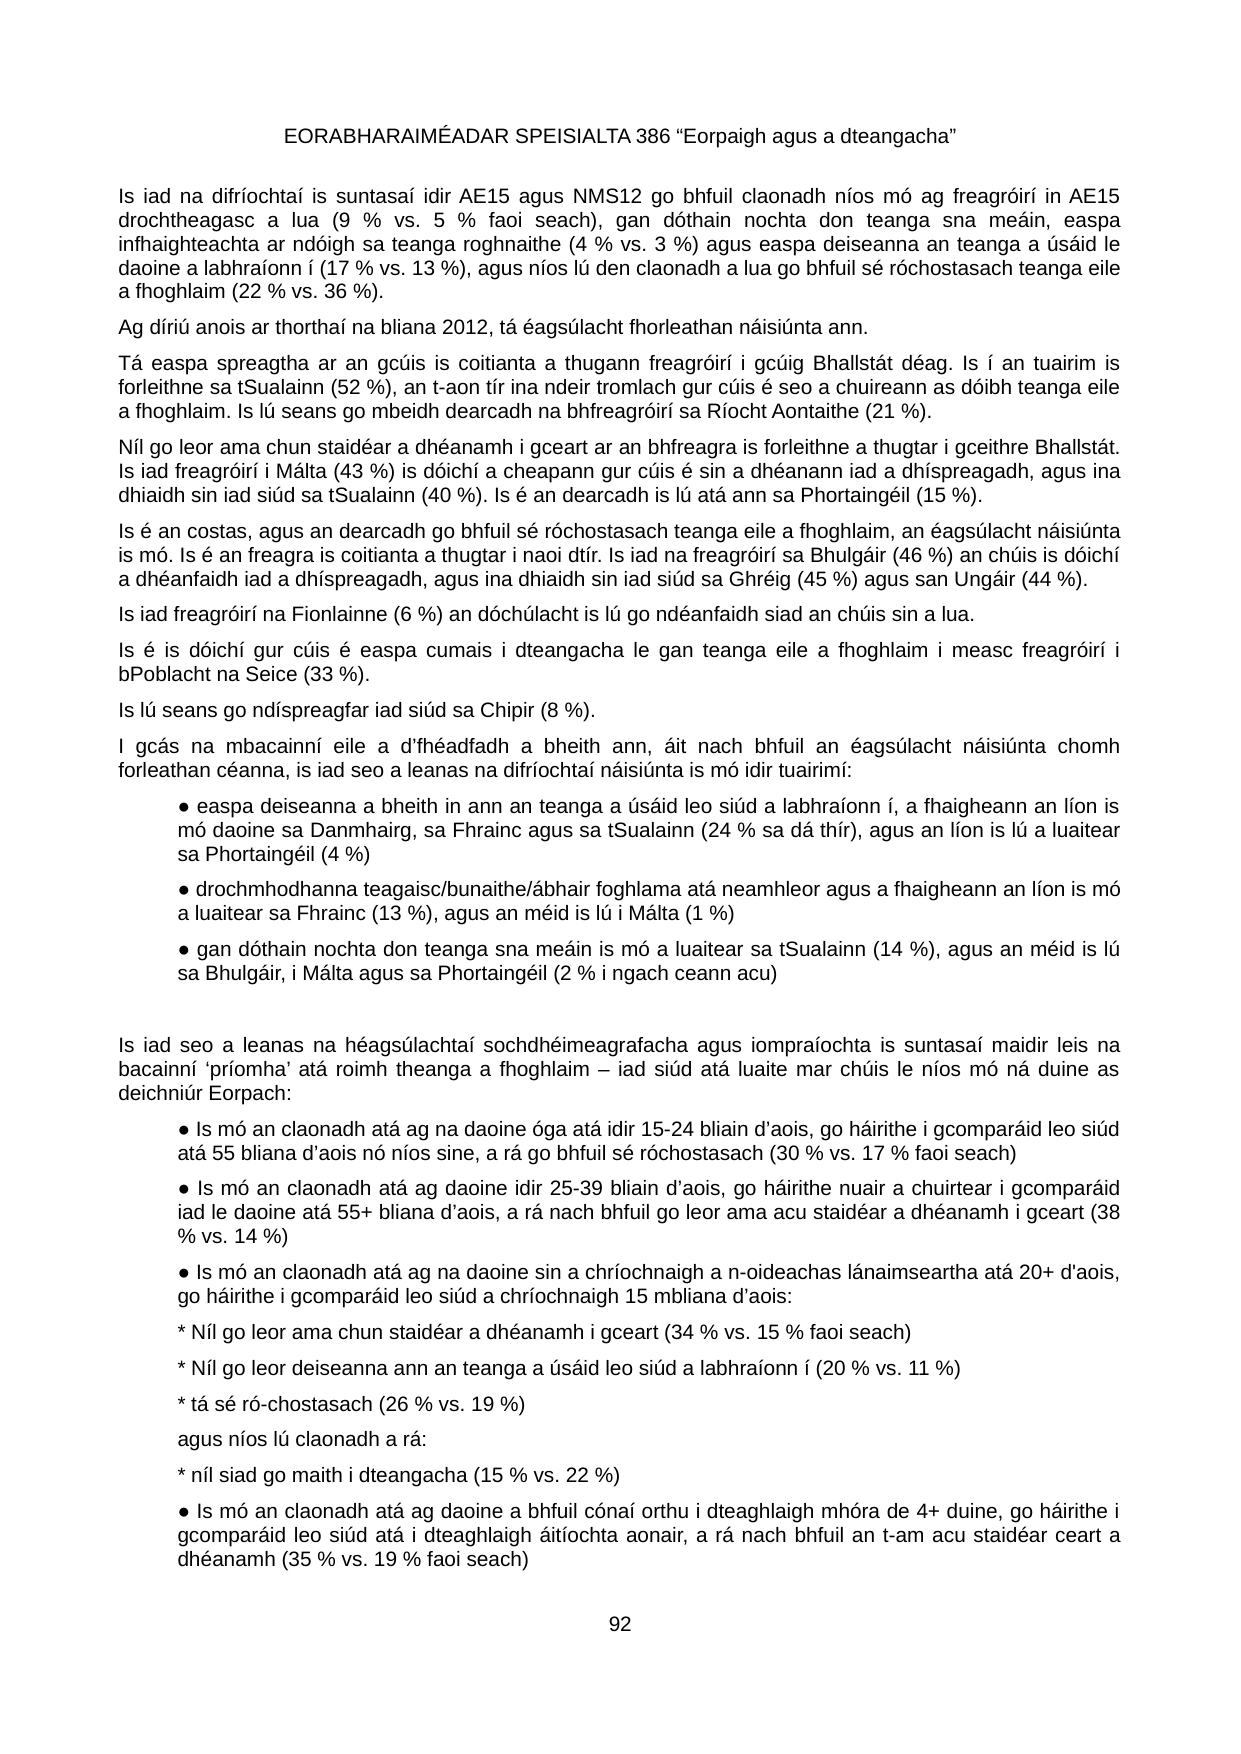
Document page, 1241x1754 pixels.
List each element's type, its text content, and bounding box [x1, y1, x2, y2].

text Is lú seans go ndíspreagfar iad siúd sa Chipir (8 %). [118, 698, 1122, 722]
text Is iad na difríochtaí is suntasaí idir AE15 agus NMS12 go bhfuil claonadh níos mó ag freagróirí in AE15 drochtheagasc a lua (9 % vs. 5 % faoi seach), gan dóthain nochta don teanga sna meáin, easpa infhaighteachta ar ndóigh sa teanga roghnaithe (4 % vs. 3 %) agus easpa deiseanna an teanga a úsáid le daoine a labhraíonn í (17 % vs. 13 %), agus níos lú den claonadh a lua go bhfuil sé róchostasach teanga eile a fhoghlaim (22 % vs. 36 %). [118, 183, 1122, 303]
text * níl siad go maith i dteangacha (15 % vs. 22 %) [177, 1463, 1122, 1487]
text Níl go leor ama chun staidéar a dhéanamh i gceart ar an bhfreagra is forleithne a thugtar i gceithre Bhallstát. Is iad freagróirí i Málta (43 %) is dóichí a cheapann gur cúis é sin a dhéanann iad a dhíspreagadh, agus ina dhiaidh sin iad siúd sa tSualainn (40 %). Is é an dearcadh is lú atá ann sa Phortaingéil (15 %). [118, 435, 1122, 507]
text Is é is dóichí gur cúis é easpa cumais i dteangacha le gan teanga eile a fhoghlaim i measc freagróirí i bPoblacht na Seice (33 %). [118, 638, 1122, 686]
text ● Is mó an claonadh atá ag daoine idir 25-39 bliain d’aois, go háirithe nuair a chuirtear i gcomparáid iad le daoine atá 55+ bliana d’aois, a rá nach bhfuil go leor ama acu staidéar a dhéanamh i gceart (38 % vs. 14 %) [177, 1176, 1122, 1248]
text I gcás na mbacainní eile a d’fhéadfadh a bheith ann, áit nach bhfuil an éagsúlacht náisiúnta chomh forleathan céanna, is iad seo a leanas na difríochtaí náisiúnta is mó idir tuairimí: [118, 734, 1122, 782]
text Is é an costas, agus an dearcadh go bhfuil sé róchostasach teanga eile a fhoghlaim, an éagsúlacht náisiúnta is mó. Is é an freagra is coitianta a thugtar i naoi dtír. Is iad na freagróirí sa Bhulgáir (46 %) an chúis is dóichí a dhéanfaidh iad a dhíspreagadh, agus ina dhiaidh sin iad siúd sa Ghréig (45 %) agus san Ungáir (44 %). [118, 518, 1122, 590]
text Is iad freagróirí na Fionlainne (6 %) an dóchúlacht is lú go ndéanfaidh siad an chúis sin a lua. [118, 602, 1122, 626]
text Ag díriú anois ar thorthaí na bliana 2012, tá éagsúlacht fhorleathan náisiúnta ann. [118, 315, 1122, 339]
text ● Is mó an claonadh atá ag daoine a bhfuil cónaí orthu i dteaghlaigh mhóra de 4+ duine, go háirithe i gcomparáid leo siúd atá i dteaghlaigh áitíochta aonair, a rá nach bhfuil an t-am acu staidéar ceart a dhéanamh (35 % vs. 19 % faoi seach) [177, 1499, 1122, 1571]
text Is iad seo a leanas na héagsúlachtaí sochdhéimeagrafacha agus iompraíochta is suntasaí maidir leis na bacainní ‘príomha’ atá roimh theanga a fhoghlaim – iad siúd atá luaite mar chúis le níos mó ná duine as deichniúr Eorpach: [118, 1033, 1122, 1104]
text ● Is mó an claonadh atá ag na daoine óga atá idir 15-24 bliain d’aois, go háirithe i gcomparáid leo siúd atá 55 bliana d’aois nó níos sine, a rá go bhfuil sé róchostasach (30 % vs. 17 % faoi seach) [177, 1116, 1122, 1164]
text ● Is mó an claonadh atá ag na daoine sin a chríochnaigh a n-oideachas lánaimseartha atá 20+ d'aois, go háirithe i gcomparáid leo siúd a chríochnaigh 15 mbliana d’aois: [177, 1260, 1122, 1308]
text agus níos lú claonadh a rá: [177, 1427, 1122, 1451]
text ● drochmhodhanna teagaisc/bunaithe/ábhair foghlama atá neamhleor agus a fhaigheann an líon is mó a luaitear sa Fhrainc (13 %), agus an méid is lú i Málta (1 %) [177, 877, 1122, 925]
text * Níl go leor ama chun staidéar a dhéanamh i gceart (34 % vs. 15 % faoi seach) [177, 1320, 1122, 1344]
text ● easpa deiseanna a bheith in ann an teanga a úsáid leo siúd a labhraíonn í, a fhaigheann an líon is mó daoine sa Danmhairg, sa Fhrainc agus sa tSualainn (24 % sa dá thír), agus an líon is lú a luaitear sa Phortaingéil (4 %) [177, 793, 1122, 865]
text ● gan dóthain nochta don teanga sna meáin is mó a luaitear sa tSualainn (14 %), agus an méid is lú sa Bhulgáir, i Málta agus sa Phortaingéil (2 % i ngach ceann acu) [177, 937, 1122, 985]
text * tá sé ró-chostasach (26 % vs. 19 %) [177, 1391, 1122, 1415]
text * Níl go leor deiseanna ann an teanga a úsáid leo siúd a labhraíonn í (20 % vs. 11 %) [177, 1356, 1122, 1379]
text Tá easpa spreagtha ar an gcúis is coitianta a thugann freagróirí i gcúig Bhallstát déag. Is í an tuairim is forleithne sa tSualainn (52 %), an t-aon tír ina ndeir tromlach gur cúis é seo a chuireann as dóibh teanga eile a fhoghlaim. Is lú seans go mbeidh dearcadh na bhfreagróirí sa Ríocht Aontaithe (21 %). [118, 351, 1122, 423]
